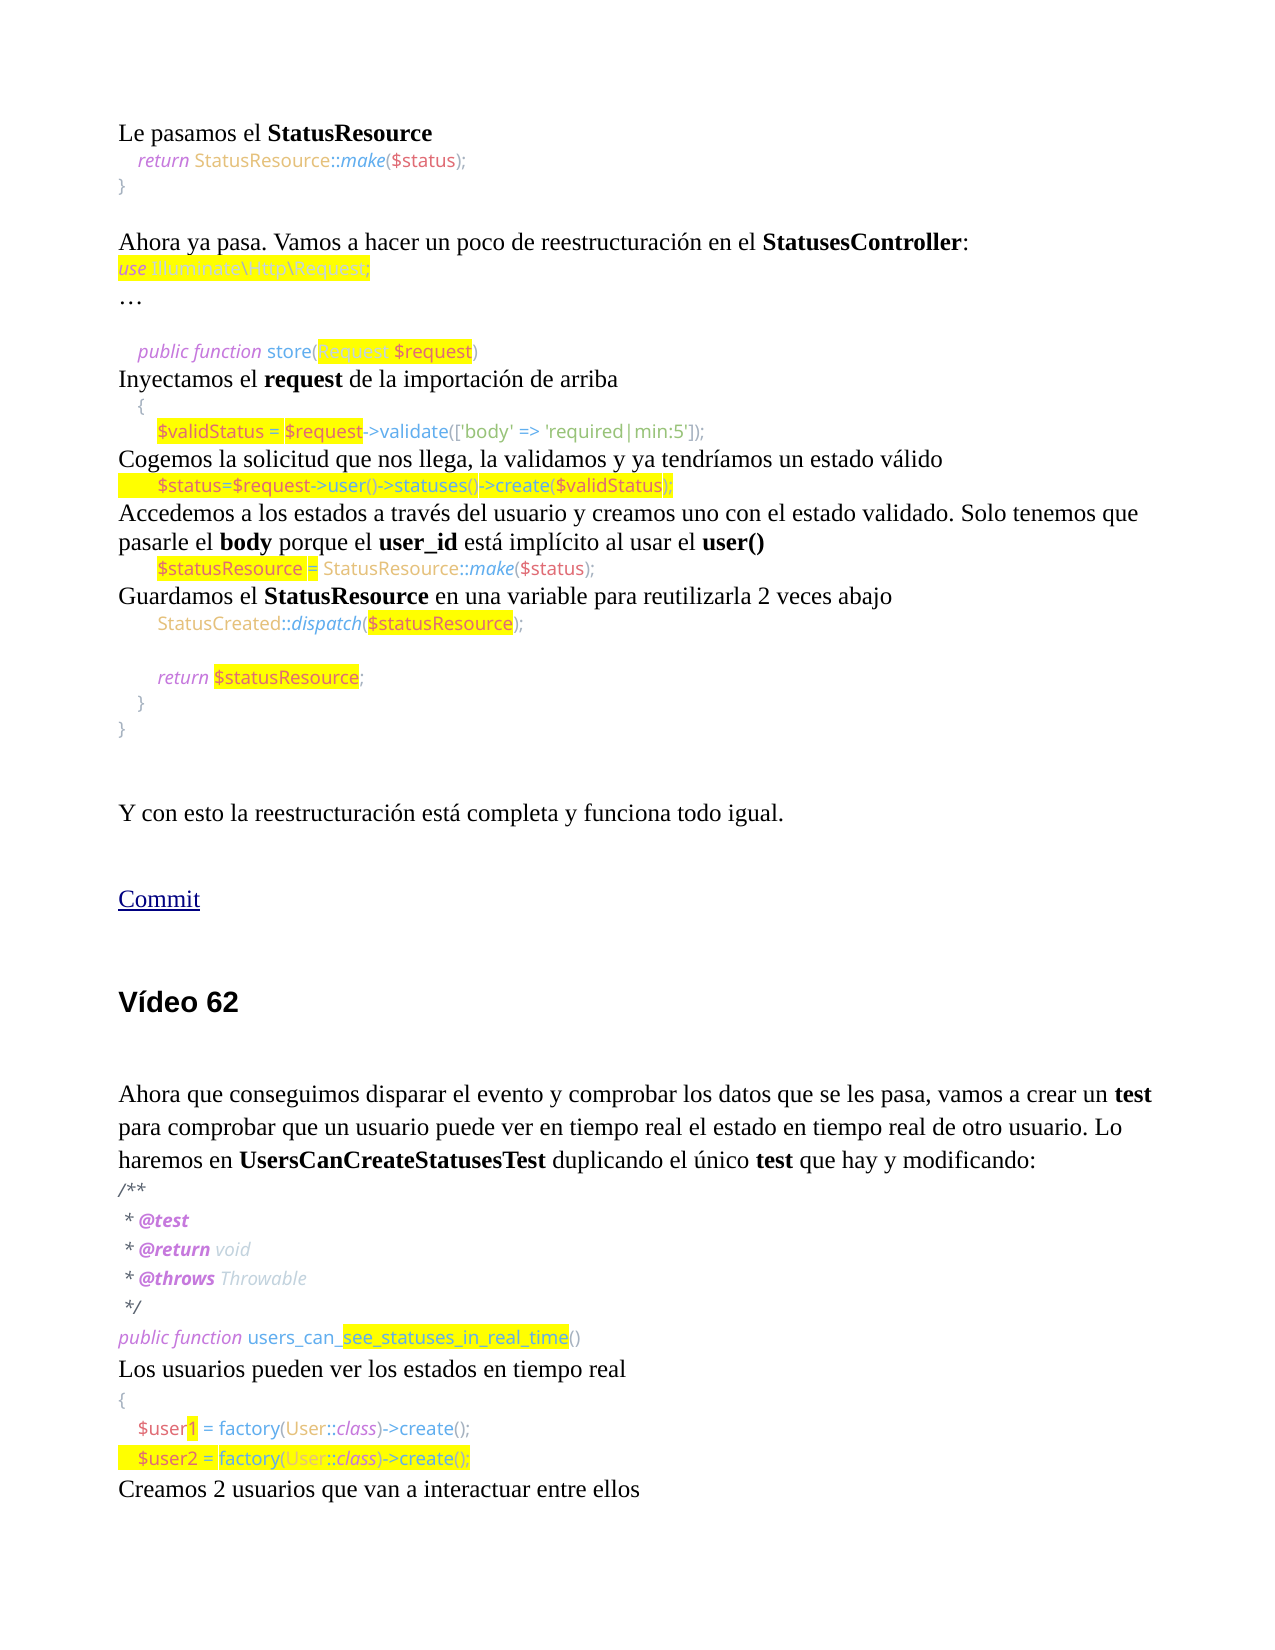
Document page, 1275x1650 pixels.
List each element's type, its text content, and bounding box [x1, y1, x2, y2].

text Commit [118, 884, 1157, 913]
text Ahora ya pasa. Vamos a hacer un poco de reestructuración en el StatusesController: use Illuminate\Http\Request; … [118, 227, 1157, 310]
text Le pasamos el StatusResource return StatusResource::make($status); } [118, 118, 1157, 198]
text public function store(Request $request) Inyectamos el request de la importación de arriba [118, 310, 1157, 393]
text { $validStatus = $request->validate(['body' => 'required|min:5']); Cogemos la solicitud que nos llega, la validamos y ya tendríamos un estado válido $status=$request->user()->statuses()->create($validStatus); Accedemos a los estados a través del usuario y creamos uno con el estado validado. Solo tenemos que pasarle el body porque el user_id está implícito al usar el user() $statusResource = StatusResource::make($status); Guardamos el StatusResource en una variable para reutilizarla 2 veces abajo StatusCreated::dispatch($statusResource); return $statusResource; } } [118, 393, 1157, 769]
subtitle Vídeo 62 [118, 985, 1157, 1019]
text Y con esto la reestructuración está completa y funciona todo igual. [118, 798, 1157, 827]
text Ahora que conseguimos disparar el evento y comprobar los datos que se les pasa, vamos a crear un test para comprobar que un usuario puede ver en tiempo real el estado en tiempo real de otro usuario. Lo haremos en UsersCanCreateStatusesTest duplicando el único test que hay y modificando: /** * @test * @return void * @throws Throwable */ public function users_can_see_statuses_in_real_time() Los usuarios pueden ver los estados en tiempo real { $user1 = factory(User::class)->create(); $user2 = factory(User::class)->create(); Creamos 2 usuarios que van a interactuar entre ellos [118, 1079, 1157, 1503]
